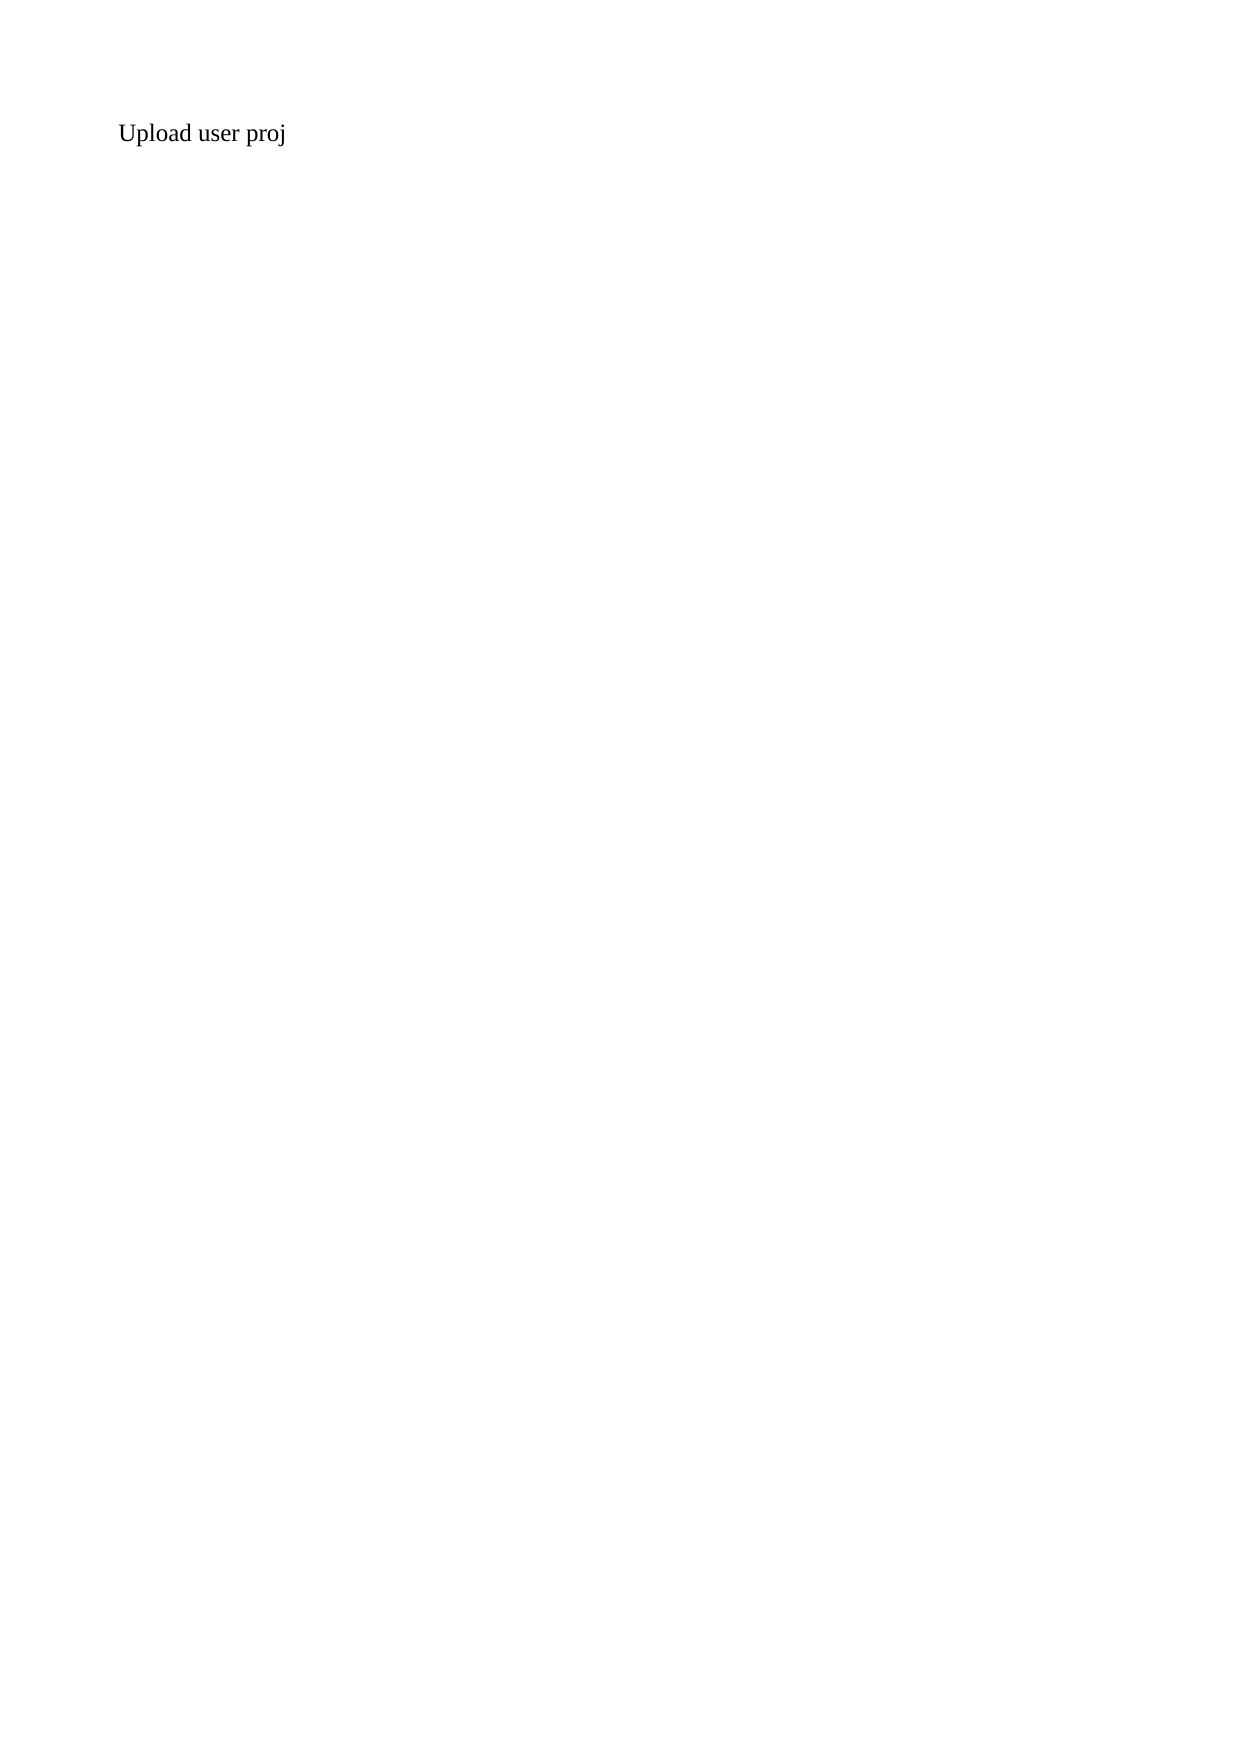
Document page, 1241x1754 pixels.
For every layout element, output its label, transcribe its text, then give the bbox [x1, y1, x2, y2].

text Upload user proj [118, 118, 1122, 147]
